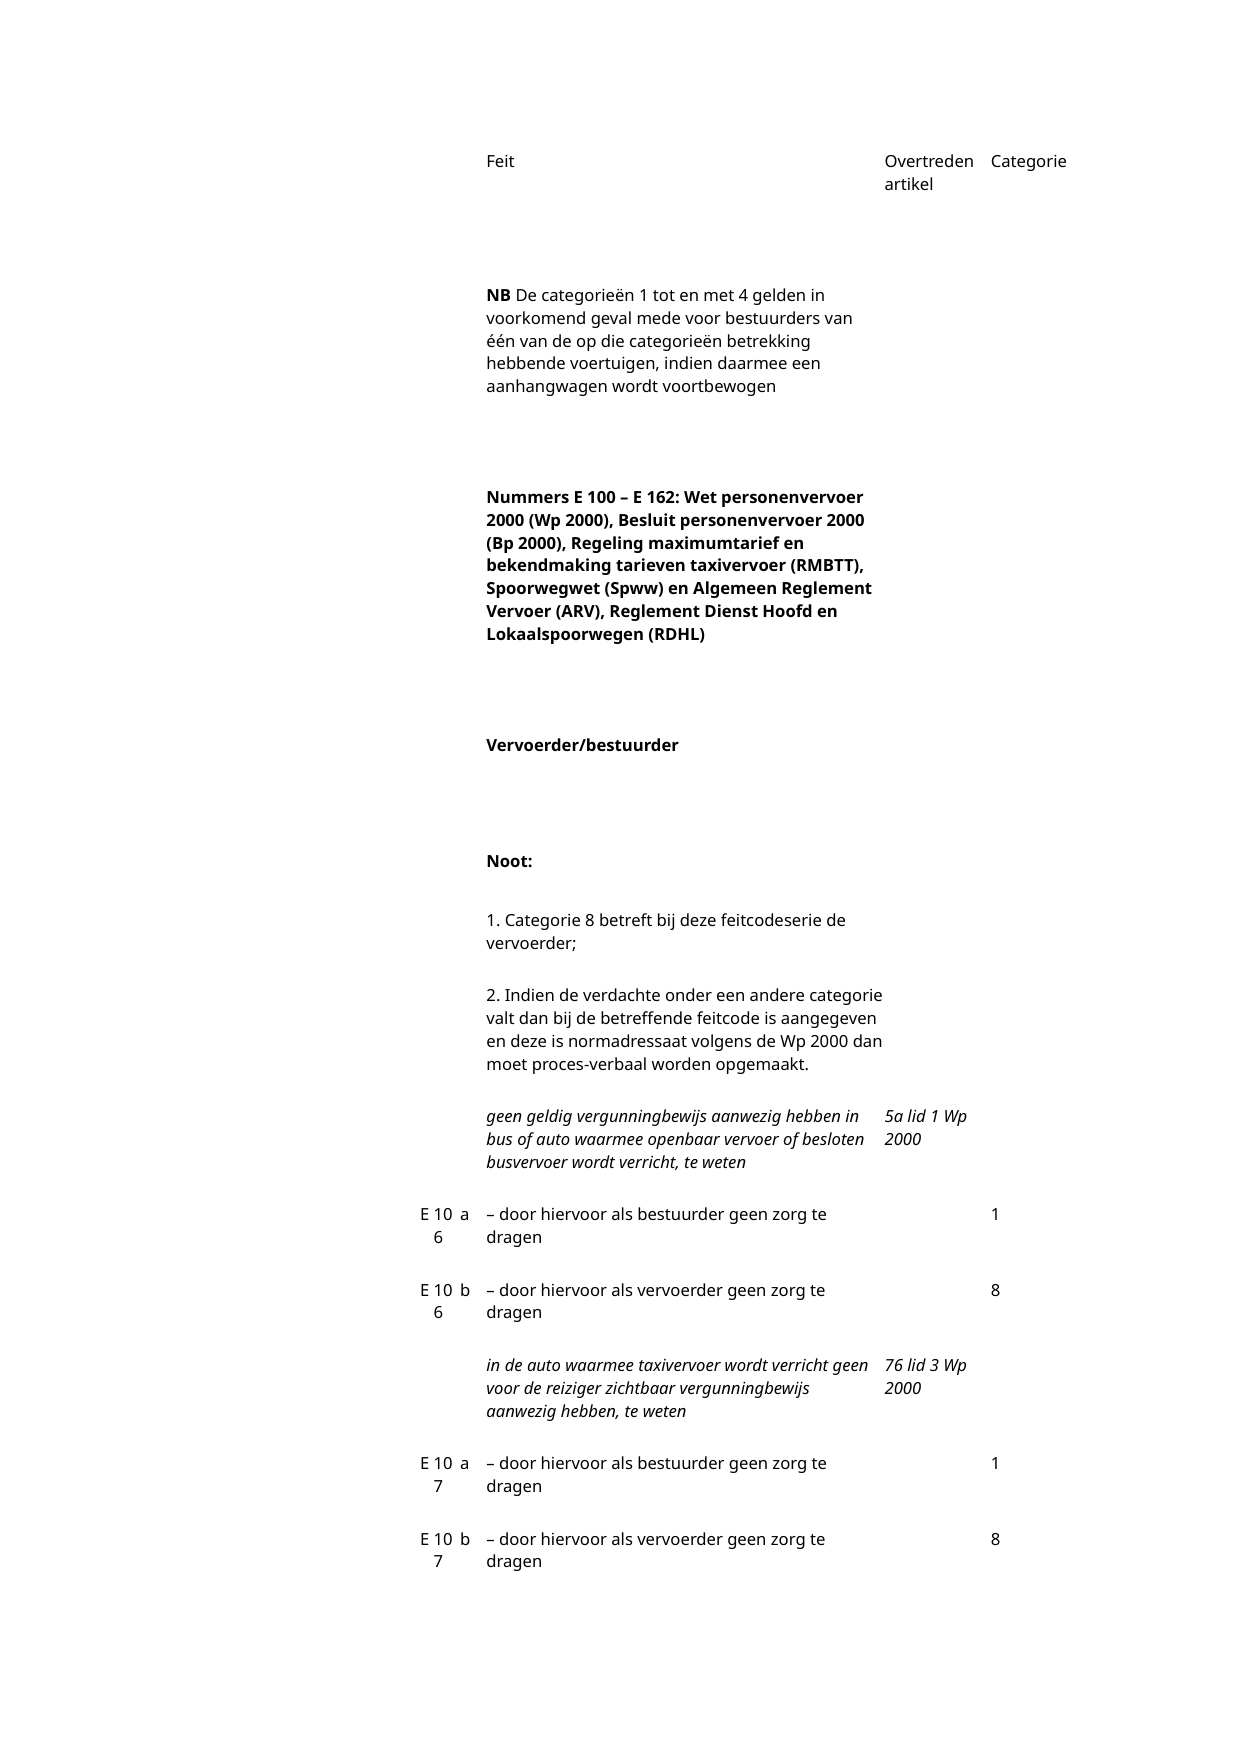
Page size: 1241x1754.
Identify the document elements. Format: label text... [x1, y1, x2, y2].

table_cell [460, 792, 486, 850]
table_cell [460, 284, 486, 427]
table_cell [433, 733, 460, 792]
table_cell [460, 675, 486, 733]
table_cell [460, 909, 486, 984]
table_cell [991, 225, 1090, 284]
table_cell [420, 225, 433, 284]
table_cell [884, 428, 991, 486]
table_cell [433, 792, 460, 850]
table_cell E [420, 1452, 433, 1527]
table_cell 106 [433, 1278, 460, 1354]
table_cell 1. Categorie 8 betreft bij deze feitcodeserie de vervoerder; [486, 909, 884, 984]
table_header [433, 150, 460, 225]
table_cell [433, 486, 460, 675]
table_cell [991, 428, 1090, 486]
table_cell [420, 1105, 433, 1203]
table_cell [991, 733, 1090, 792]
table_cell [884, 1527, 991, 1603]
table_header [420, 150, 433, 225]
table_cell 106 [433, 1203, 460, 1278]
table_cell [420, 675, 433, 733]
table_cell [433, 850, 460, 908]
table_cell [991, 1354, 1090, 1452]
table_cell – door hiervoor als vervoerder geen zorg te dragen [486, 1278, 884, 1354]
table_cell [884, 984, 991, 1105]
table_cell [460, 1354, 486, 1452]
table_cell – door hiervoor als vervoerder geen zorg te dragen [486, 1527, 884, 1603]
table_cell [433, 984, 460, 1105]
table_cell [460, 850, 486, 908]
table_cell [991, 850, 1090, 908]
table_cell [991, 909, 1090, 984]
table_cell [420, 733, 433, 792]
table_cell a [460, 1452, 486, 1527]
table_cell [420, 850, 433, 908]
table_cell [884, 1278, 991, 1354]
table_cell [420, 792, 433, 850]
table_cell a [460, 1203, 486, 1278]
table_cell [884, 850, 991, 908]
table_cell [991, 284, 1090, 427]
table_header Overtreden artikel [884, 150, 991, 225]
table_cell [460, 428, 486, 486]
table_cell [420, 909, 433, 984]
table_cell [486, 428, 884, 486]
table_cell [486, 675, 884, 733]
table_cell geen geldig vergunningbewijs aanwezig hebben in bus of auto waarmee openbaar vervoer of besloten busvervoer wordt verricht, te weten [486, 1105, 884, 1203]
table_cell [433, 909, 460, 984]
table_cell [884, 1452, 991, 1527]
table_cell [991, 792, 1090, 850]
table_cell in de auto waarmee taxivervoer wordt verricht geen voor de reiziger zichtbaar vergunningbewijs aanwezig hebben, te weten [486, 1354, 884, 1452]
table_header Categorie [991, 150, 1090, 225]
table_cell [884, 284, 991, 427]
table_cell [991, 486, 1090, 675]
table_cell [460, 225, 486, 284]
table_cell [433, 428, 460, 486]
table_cell [884, 675, 991, 733]
table_cell b [460, 1278, 486, 1354]
table_header [460, 150, 486, 225]
table_cell [460, 486, 486, 675]
table_cell [486, 792, 884, 850]
table_cell [991, 1105, 1090, 1203]
table_cell [433, 284, 460, 427]
table_cell 107 [433, 1452, 460, 1527]
table_header Feit [486, 150, 884, 225]
table_cell [420, 284, 433, 427]
table_cell Nummers E 100 – E 162: Wet personenvervoer 2000 (Wp 2000), Besluit personenvervoer 2000 (Bp 2000), Regeling maximumtarief en bekendmaking tarieven taxivervoer (RMBTT), Spoorwegwet (Spww) en Algemeen Reglement Vervoer (ARV), Reglement Dienst Hoofd en Lokaalspoorwegen (RDHL) [486, 486, 884, 675]
table_cell E [420, 1527, 433, 1603]
table_cell 8 [991, 1527, 1090, 1603]
table_cell [420, 1354, 433, 1452]
table_cell [420, 486, 433, 675]
table_cell [460, 1105, 486, 1203]
table_cell [884, 792, 991, 850]
table_cell E [420, 1278, 433, 1354]
table_cell [433, 1105, 460, 1203]
table_cell 107 [433, 1527, 460, 1603]
table_cell [460, 984, 486, 1105]
table_cell 76 lid 3 Wp 2000 [884, 1354, 991, 1452]
table_cell [420, 428, 433, 486]
table_cell – door hiervoor als bestuurder geen zorg te dragen [486, 1452, 884, 1527]
table_cell E [420, 1203, 433, 1278]
table_cell [433, 1354, 460, 1452]
table_cell b [460, 1527, 486, 1603]
table_cell [884, 733, 991, 792]
table_cell [884, 909, 991, 984]
table_cell [991, 675, 1090, 733]
table_cell [486, 225, 884, 284]
table_cell [884, 225, 991, 284]
table_cell 1 [991, 1203, 1090, 1278]
table_cell 1 [991, 1452, 1090, 1527]
table_cell [884, 486, 991, 675]
table_cell [460, 733, 486, 792]
table_cell Noot: [486, 850, 884, 908]
table_cell [420, 984, 433, 1105]
table_cell NB De categorieën 1 tot en met 4 gelden in voorkomend geval mede voor bestuurders van één van de op die categorieën betrekking hebbende voertuigen, indien daarmee een aanhangwagen wordt voortbewogen [486, 284, 884, 427]
table_cell 5a lid 1 Wp 2000 [884, 1105, 991, 1203]
table_cell [433, 225, 460, 284]
table_cell [433, 675, 460, 733]
table_cell 2. Indien de verdachte onder een andere categorie valt dan bij de betreffende feitcode is aangegeven en deze is normadressaat volgens de Wp 2000 dan moet proces-verbaal worden opgemaakt. [486, 984, 884, 1105]
table_cell 8 [991, 1278, 1090, 1354]
table_cell Vervoerder/bestuurder [486, 733, 884, 792]
table_cell [991, 984, 1090, 1105]
table_cell [884, 1203, 991, 1278]
table_cell – door hiervoor als bestuurder geen zorg te dragen [486, 1203, 884, 1278]
